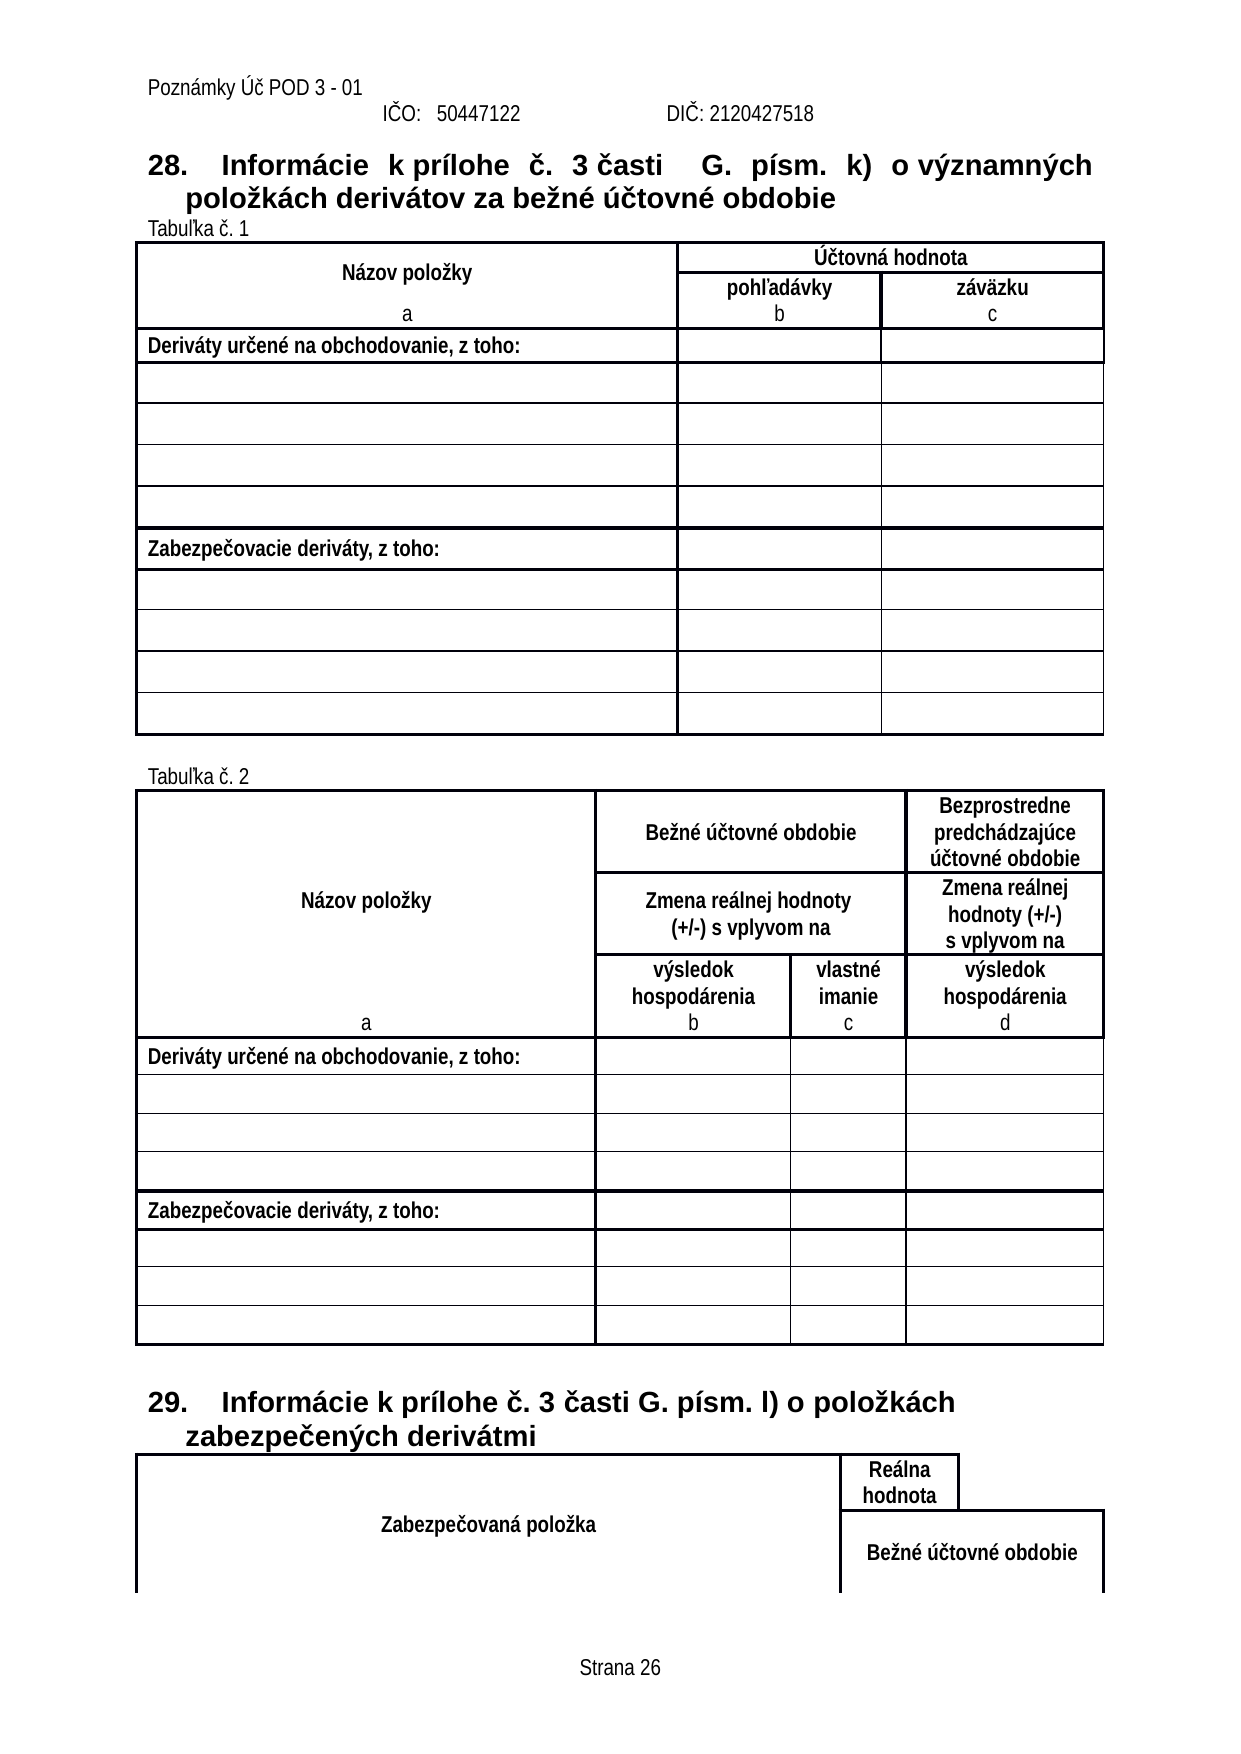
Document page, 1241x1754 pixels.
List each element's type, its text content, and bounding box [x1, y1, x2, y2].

table_cell [679, 364, 881, 402]
table_cell [679, 404, 881, 444]
table_cell [679, 445, 881, 485]
table_header Zabezpečovaná položka [138, 1456, 839, 1593]
table_cell [791, 1267, 905, 1304]
table_cell [791, 1152, 905, 1189]
table_cell [138, 445, 676, 485]
table_header Účtovná hodnota [679, 244, 1102, 271]
table_cell [679, 487, 881, 526]
table_cell Zmena reálnej hodnoty (+/-) s vplyvom na [908, 874, 1102, 953]
table_cell [597, 1152, 790, 1189]
table_cell [907, 1306, 1103, 1343]
table_cell Zmena reálnej hodnoty (+/-) s vplyvom na [597, 874, 904, 953]
table_cell [882, 693, 1103, 733]
table_cell [882, 364, 1103, 402]
table_cell [882, 445, 1103, 485]
table_cell záväzku [883, 274, 1102, 300]
table_cell [882, 404, 1103, 444]
table_cell Bežné účtovné obdobie [842, 1512, 1102, 1593]
table_cell [679, 652, 881, 692]
table_cell [882, 652, 1103, 692]
table_cell [679, 330, 880, 361]
table_cell [138, 1306, 594, 1343]
table_cell [597, 1267, 790, 1304]
table_cell [597, 1075, 790, 1112]
table_cell [907, 1267, 1103, 1304]
table_header Názov položky [138, 244, 676, 300]
table_cell [907, 1231, 1103, 1266]
text Tabuľka č. 1 [148, 215, 1092, 241]
table_cell [138, 1075, 594, 1112]
table_cell [138, 364, 676, 402]
table_cell d [908, 1009, 1102, 1036]
table_cell [138, 693, 676, 733]
table_cell výsledok hospodárenia [908, 956, 1102, 1009]
table_header Bežné účtovné obdobie [597, 792, 904, 871]
table_cell [907, 1114, 1103, 1151]
table_cell [907, 1193, 1103, 1228]
table_header Bezprostredne predchádzajúce účtovné obdobie [908, 792, 1102, 871]
table_cell Deriváty určené na obchodovanie, z toho: [138, 330, 676, 361]
table_cell [597, 1231, 790, 1266]
table_cell [138, 404, 676, 444]
text Tabuľka č. 2 [148, 763, 1092, 789]
table_cell [679, 571, 881, 609]
table_cell [791, 1193, 905, 1228]
table_cell [138, 1267, 594, 1304]
table_cell [791, 1231, 905, 1266]
table_cell [791, 1039, 905, 1074]
table_cell [907, 1039, 1103, 1074]
table_cell Zabezpečovacie deriváty, z toho: [138, 530, 676, 568]
table_cell [679, 530, 881, 568]
table_cell [882, 330, 1103, 361]
table_header Reálna hodnota [842, 1456, 957, 1508]
table_cell a [138, 1009, 594, 1036]
table_cell a [138, 300, 676, 327]
table_cell [791, 1075, 905, 1112]
table_cell Zabezpečovacie deriváty, z toho: [138, 1193, 594, 1228]
table_cell [597, 1114, 790, 1151]
table_cell [907, 1152, 1103, 1189]
table_cell [597, 1306, 790, 1343]
table_cell [597, 1193, 790, 1228]
table_cell b [597, 1009, 789, 1036]
table_cell [138, 610, 676, 650]
table_cell [138, 1231, 594, 1266]
table_cell [679, 693, 881, 733]
table_cell c [792, 1009, 904, 1036]
table_cell [138, 571, 676, 609]
title Informácie k prílohe č. 3 časti G. písm. l) o položkách zabezpečených derivátmi [148, 1386, 1092, 1453]
table_cell [138, 652, 676, 692]
table_header Názov položky [138, 792, 594, 1009]
table_cell vlastné imanie [792, 956, 904, 1009]
table_cell výsledok hospodárenia [597, 956, 789, 1009]
table_cell Deriváty určené na obchodovanie, z toho: [138, 1039, 594, 1074]
table_cell [138, 1114, 594, 1151]
table_cell [882, 610, 1103, 650]
table_cell [597, 1039, 790, 1074]
table_cell [882, 530, 1103, 568]
table_cell [138, 487, 676, 526]
table_cell pohľadávky [679, 274, 879, 300]
table_cell c [883, 300, 1102, 327]
table_cell [791, 1306, 905, 1343]
table_cell [138, 1152, 594, 1189]
table_cell [791, 1114, 905, 1151]
table_cell [907, 1075, 1103, 1112]
title Informácie k prílohe č. 3 časti G. písm. k) o významných položkách derivátov za bežné účtovné obdobie [148, 148, 1092, 215]
table_cell b [679, 300, 879, 327]
table_cell [882, 487, 1103, 526]
table_cell [882, 571, 1103, 609]
table_cell [679, 610, 881, 650]
